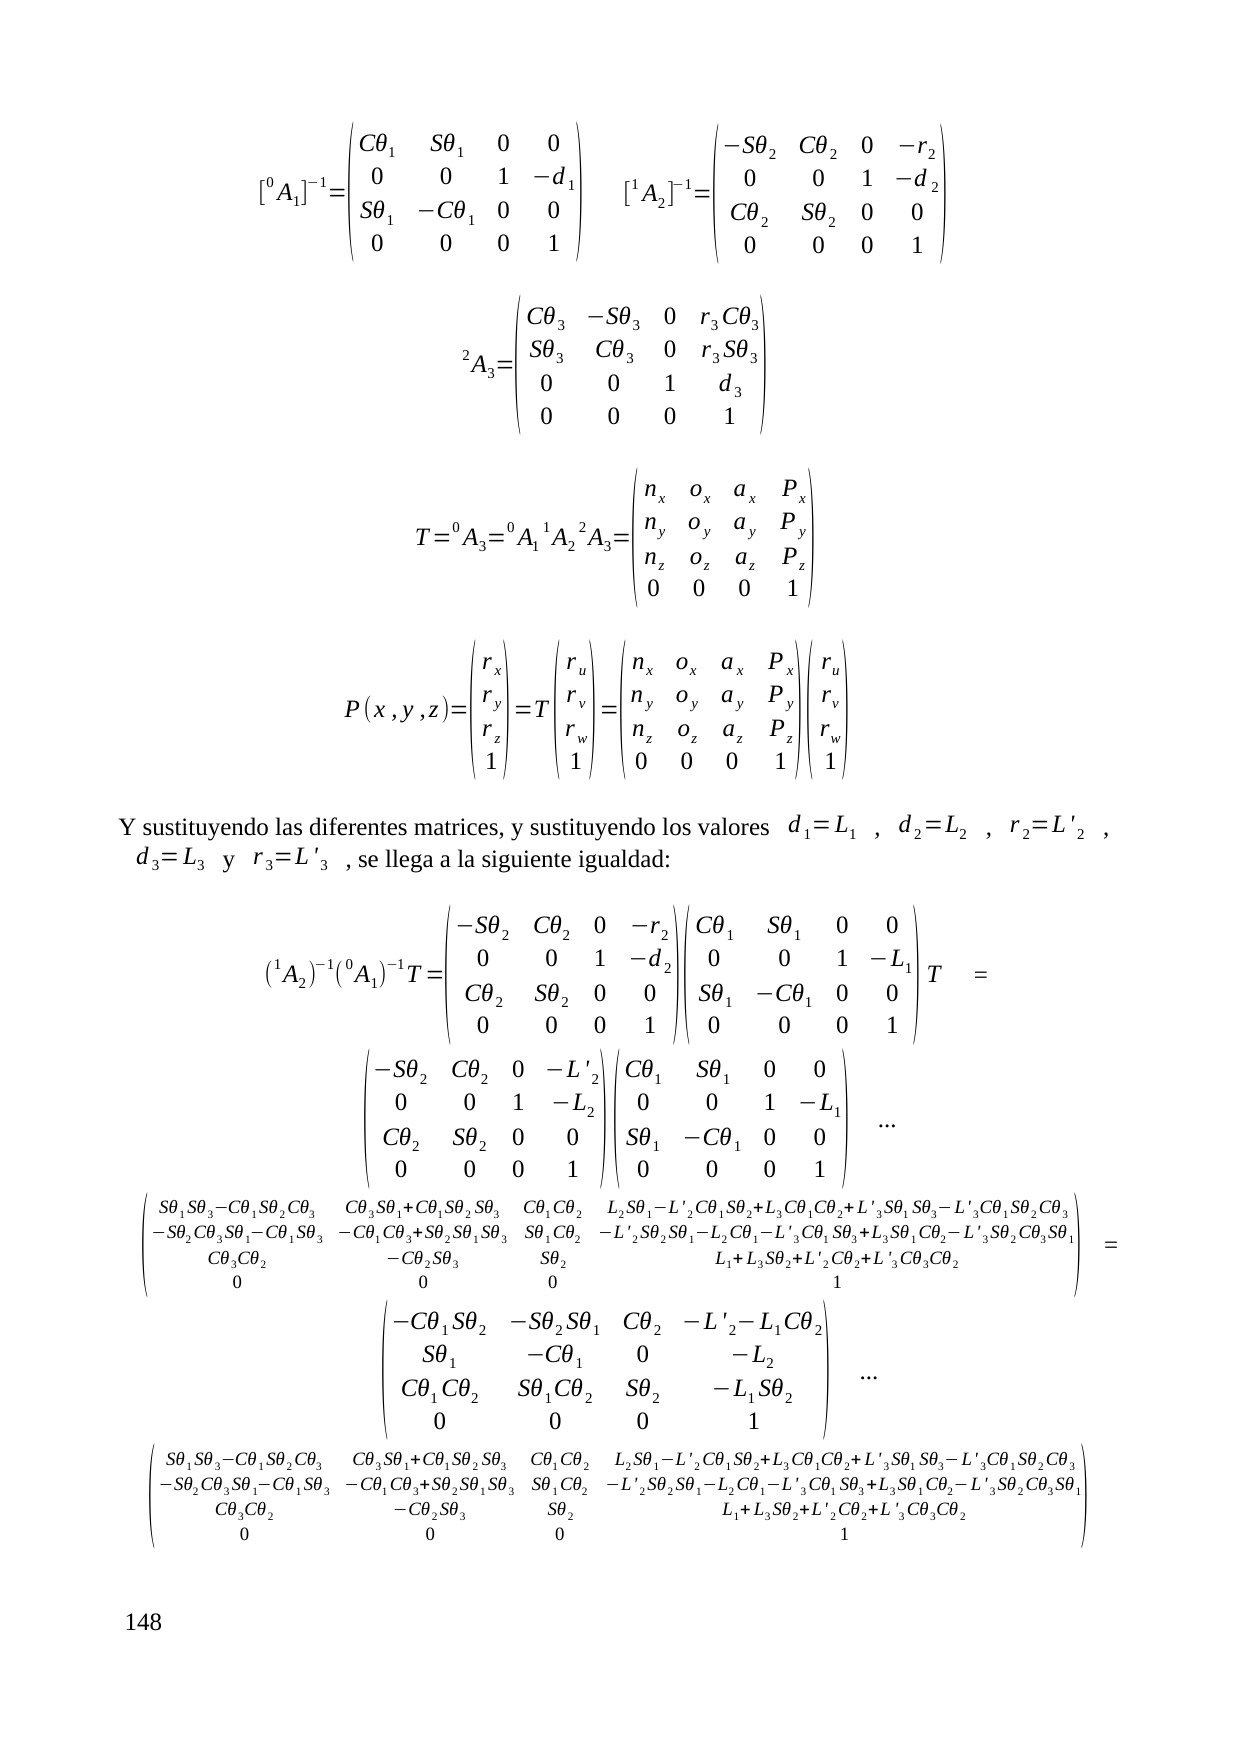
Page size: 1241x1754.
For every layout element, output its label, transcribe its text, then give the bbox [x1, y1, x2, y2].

text ... [118, 1047, 1122, 1191]
text = [118, 1191, 1122, 1298]
text ... [118, 1298, 1122, 1442]
text Y sustituyendo las diferentes matrices, y sustituyendo los valores,,,y, se llega a la siguiente igualdad: [118, 811, 1122, 874]
text = [118, 903, 1122, 1047]
